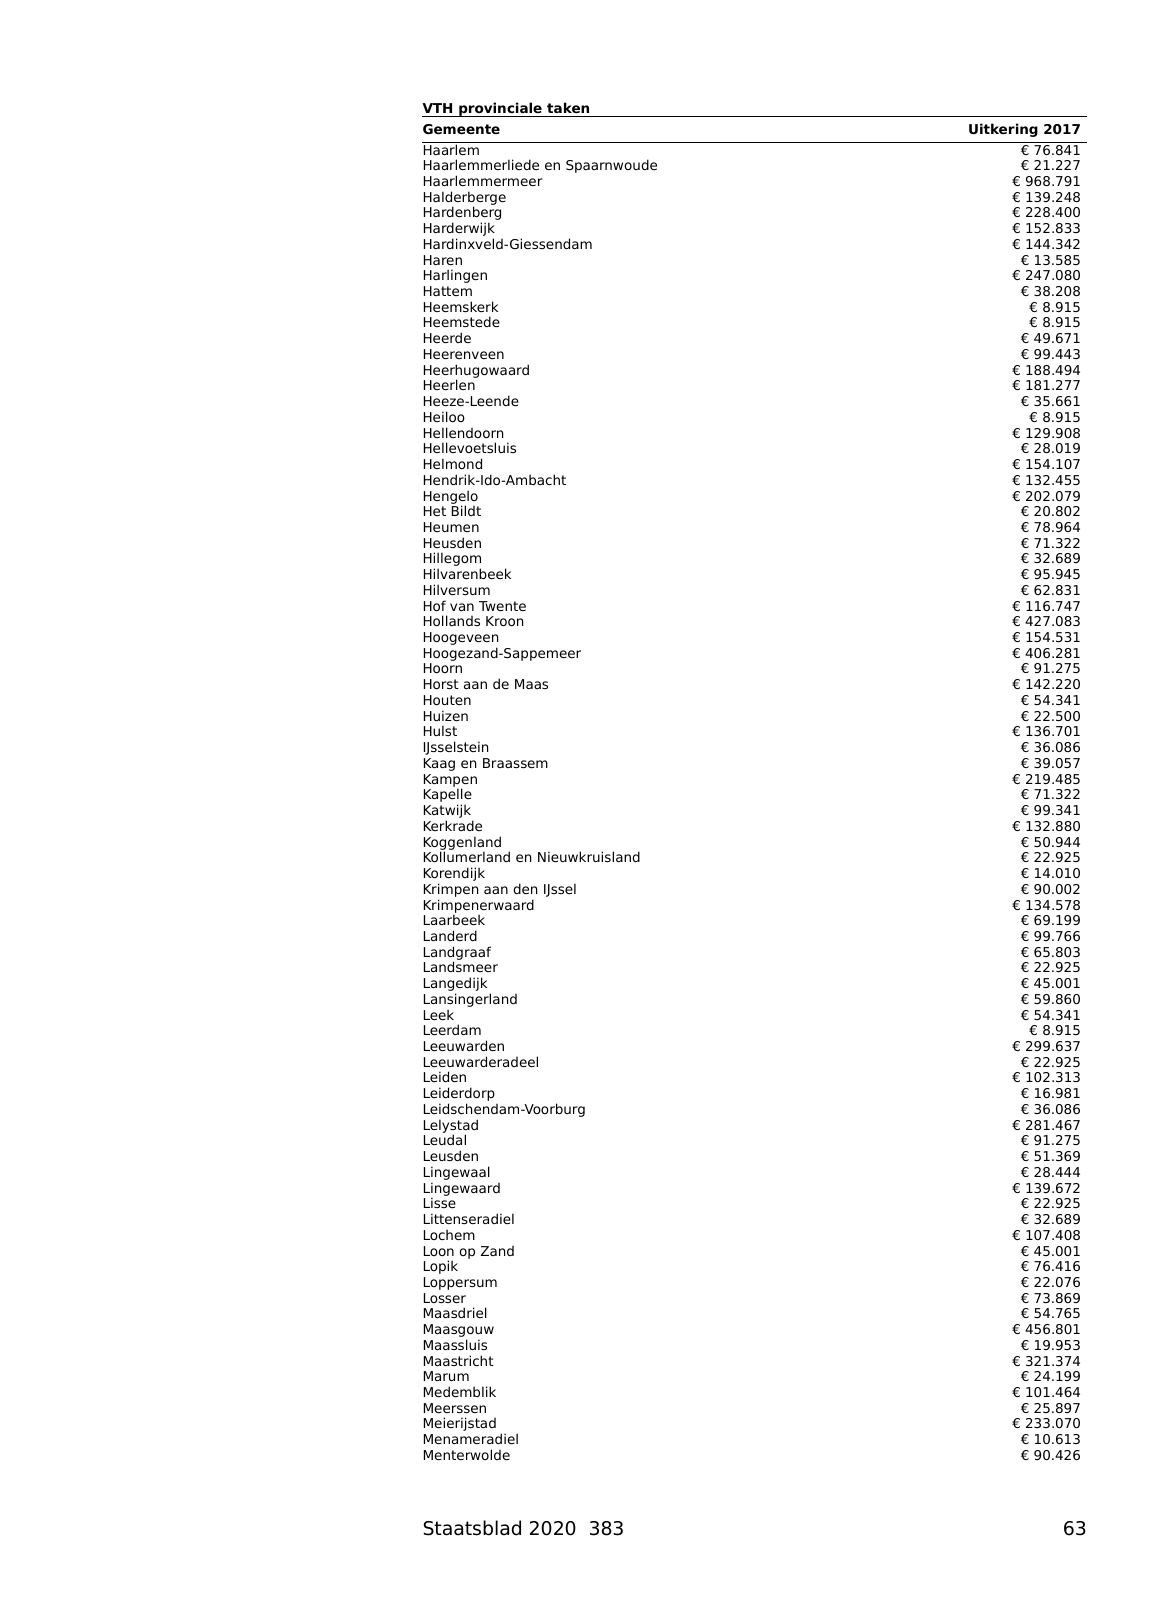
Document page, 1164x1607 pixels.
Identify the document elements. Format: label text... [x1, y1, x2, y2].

table_cell € 139.672 [769, 1180, 1087, 1196]
table_cell Hengelo [422, 488, 768, 504]
table_cell Haarlemmerliede en Spaarnwoude [422, 158, 768, 174]
table_cell Leerdam [422, 1023, 768, 1039]
table_cell Leeuwarden [422, 1039, 768, 1054]
table_cell Landerd [422, 929, 768, 944]
table_cell Heumen [422, 520, 768, 536]
table_cell € 45.001 [769, 976, 1087, 992]
table_cell € 233.070 [769, 1416, 1087, 1432]
table_cell Lingewaard [422, 1180, 768, 1196]
table_cell € 228.400 [769, 205, 1087, 221]
table_cell € 95.945 [769, 567, 1087, 583]
table_cell Kampen [422, 771, 768, 787]
table_cell Maastricht [422, 1354, 768, 1369]
table_cell Landsmeer [422, 960, 768, 976]
table_cell € 38.208 [769, 284, 1087, 299]
table_cell Haarlem [422, 143, 768, 158]
table_cell Menterwolde [422, 1448, 768, 1463]
table_cell € 22.925 [769, 960, 1087, 976]
table_cell Hardinxveld-Giessendam [422, 237, 768, 252]
table_cell Houten [422, 693, 768, 708]
table_cell € 78.964 [769, 520, 1087, 536]
table_cell Hardenberg [422, 205, 768, 221]
table_cell Kapelle [422, 787, 768, 803]
table_cell Heerlen [422, 378, 768, 394]
table_cell Helmond [422, 457, 768, 473]
table_cell Lingewaal [422, 1165, 768, 1180]
table_cell Huizen [422, 709, 768, 724]
table_cell € 299.637 [769, 1039, 1087, 1054]
table_cell Leudal [422, 1133, 768, 1149]
table_cell € 129.908 [769, 425, 1087, 441]
table_cell € 968.791 [769, 174, 1087, 189]
table_cell Medemblik [422, 1385, 768, 1401]
table_cell € 16.981 [769, 1086, 1087, 1102]
table_cell Gemeente [422, 117, 768, 142]
table_cell Kaag en Braassem [422, 756, 768, 771]
table_cell Leidschendam-Voorburg [422, 1102, 768, 1117]
table_cell € 54.341 [769, 1008, 1087, 1023]
table_cell Maasgouw [422, 1322, 768, 1338]
table_cell Hattem [422, 284, 768, 299]
table_cell € 144.342 [769, 237, 1087, 252]
table_cell Heeze-Leende [422, 394, 768, 410]
table_cell Leek [422, 1008, 768, 1023]
table_cell € 45.001 [769, 1243, 1087, 1259]
table_cell € 51.369 [769, 1149, 1087, 1165]
table_cell Haren [422, 253, 768, 268]
table_cell Harlingen [422, 268, 768, 284]
table_cell Koggenland [422, 834, 768, 850]
table_cell € 20.802 [769, 504, 1087, 520]
table_cell € 101.464 [769, 1385, 1087, 1401]
table_cell € 50.944 [769, 834, 1087, 850]
table_cell € 91.275 [769, 661, 1087, 677]
table_cell € 25.897 [769, 1401, 1087, 1416]
table_cell € 21.227 [769, 158, 1087, 174]
table_cell € 202.079 [769, 488, 1087, 504]
table_cell € 91.275 [769, 1133, 1087, 1149]
table_cell Lelystad [422, 1118, 768, 1133]
table_cell € 142.220 [769, 677, 1087, 693]
table_header VTH provinciale taken [422, 100, 1087, 116]
table_cell Hof van Twente [422, 599, 768, 614]
table_cell € 99.341 [769, 803, 1087, 819]
table_cell € 219.485 [769, 771, 1087, 787]
table_cell Lochem [422, 1228, 768, 1243]
table_cell € 181.277 [769, 378, 1087, 394]
table_cell Hollands Kroon [422, 614, 768, 630]
table_cell Loppersum [422, 1275, 768, 1291]
table_cell Hendrik-Ido-Ambacht [422, 473, 768, 488]
table_cell € 69.199 [769, 913, 1087, 929]
table_cell € 35.661 [769, 394, 1087, 410]
table_cell Leusden [422, 1149, 768, 1165]
table_cell € 427.083 [769, 614, 1087, 630]
table_cell € 36.086 [769, 1102, 1087, 1117]
table_cell € 99.766 [769, 929, 1087, 944]
table_cell € 71.322 [769, 787, 1087, 803]
table_cell Kerkrade [422, 819, 768, 834]
table_cell Hoorn [422, 661, 768, 677]
table_cell Maassluis [422, 1338, 768, 1353]
table_cell € 10.613 [769, 1432, 1087, 1448]
table_cell € 8.915 [769, 410, 1087, 425]
table_cell € 62.831 [769, 583, 1087, 598]
table_cell Lopik [422, 1259, 768, 1275]
table_cell Heemstede [422, 315, 768, 331]
table_cell Heiloo [422, 410, 768, 425]
table_cell Loon op Zand [422, 1243, 768, 1259]
table_cell € 8.915 [769, 315, 1087, 331]
table_cell Hulst [422, 724, 768, 740]
table_cell IJsselstein [422, 740, 768, 756]
table_cell € 54.765 [769, 1306, 1087, 1322]
table_cell € 22.500 [769, 709, 1087, 724]
table_cell Uitkering 2017 [769, 117, 1087, 142]
table_cell Heerde [422, 331, 768, 347]
table_cell € 49.671 [769, 331, 1087, 347]
table_cell € 22.076 [769, 1275, 1087, 1291]
table_cell € 107.408 [769, 1228, 1087, 1243]
table_cell € 281.467 [769, 1118, 1087, 1133]
table_cell Langedijk [422, 976, 768, 992]
table_cell € 22.925 [769, 1196, 1087, 1212]
table_cell Heusden [422, 536, 768, 551]
table_cell Krimpen aan den IJssel [422, 882, 768, 897]
table_cell Harderwijk [422, 221, 768, 237]
table_cell Menameradiel [422, 1432, 768, 1448]
table_cell Meerssen [422, 1401, 768, 1416]
table_cell € 90.426 [769, 1448, 1087, 1463]
table_cell Kollumerland en Nieuwkruisland [422, 850, 768, 866]
table_cell € 32.689 [769, 551, 1087, 567]
table_cell € 406.281 [769, 646, 1087, 661]
table_cell € 32.689 [769, 1212, 1087, 1228]
table_cell Heerhugowaard [422, 363, 768, 378]
table_cell € 132.880 [769, 819, 1087, 834]
table_cell € 22.925 [769, 850, 1087, 866]
table_cell € 76.416 [769, 1259, 1087, 1275]
table_cell € 13.585 [769, 253, 1087, 268]
table_cell € 99.443 [769, 347, 1087, 362]
table_cell Hilversum [422, 583, 768, 598]
table_cell € 139.248 [769, 190, 1087, 205]
table_cell Marum [422, 1369, 768, 1385]
table_cell Halderberge [422, 190, 768, 205]
table_cell € 102.313 [769, 1070, 1087, 1086]
table_cell € 24.199 [769, 1369, 1087, 1385]
table_cell Hoogezand-Sappemeer [422, 646, 768, 661]
table_cell € 28.019 [769, 441, 1087, 457]
table_cell € 19.953 [769, 1338, 1087, 1353]
table_cell € 14.010 [769, 866, 1087, 882]
table_cell Hilvarenbeek [422, 567, 768, 583]
table_cell Horst aan de Maas [422, 677, 768, 693]
table_cell € 136.701 [769, 724, 1087, 740]
table_cell € 132.455 [769, 473, 1087, 488]
table_cell Hellendoorn [422, 425, 768, 441]
table_cell € 321.374 [769, 1354, 1087, 1369]
table_cell Hellevoetsluis [422, 441, 768, 457]
table_cell € 54.341 [769, 693, 1087, 708]
table_cell Haarlemmermeer [422, 174, 768, 189]
table_cell € 36.086 [769, 740, 1087, 756]
table_cell Heerenveen [422, 347, 768, 362]
table_cell Landgraaf [422, 945, 768, 960]
table_cell € 456.801 [769, 1322, 1087, 1338]
table_cell Krimpenerwaard [422, 897, 768, 913]
table_cell Leiderdorp [422, 1086, 768, 1102]
table_cell € 28.444 [769, 1165, 1087, 1180]
table_cell Maasdriel [422, 1306, 768, 1322]
table_cell € 73.869 [769, 1291, 1087, 1306]
table_cell Leeuwarderadeel [422, 1055, 768, 1070]
table_cell Lansingerland [422, 992, 768, 1007]
table_cell € 65.803 [769, 945, 1087, 960]
table_cell € 8.915 [769, 1023, 1087, 1039]
table_cell Katwijk [422, 803, 768, 819]
table_cell € 154.531 [769, 630, 1087, 646]
table_cell € 39.057 [769, 756, 1087, 771]
table_cell € 116.747 [769, 599, 1087, 614]
table_cell Leiden [422, 1070, 768, 1086]
table_cell € 154.107 [769, 457, 1087, 473]
table_cell Korendijk [422, 866, 768, 882]
table_cell Lisse [422, 1196, 768, 1212]
table_cell € 8.915 [769, 300, 1087, 315]
table_cell € 59.860 [769, 992, 1087, 1007]
table_cell Het Bildt [422, 504, 768, 520]
table_cell € 152.833 [769, 221, 1087, 237]
table_cell € 188.494 [769, 363, 1087, 378]
table_cell Littenseradiel [422, 1212, 768, 1228]
table_cell Losser [422, 1291, 768, 1306]
table_cell Laarbeek [422, 913, 768, 929]
table_cell € 71.322 [769, 536, 1087, 551]
table_cell Hoogeveen [422, 630, 768, 646]
table_cell € 22.925 [769, 1055, 1087, 1070]
table_cell € 247.080 [769, 268, 1087, 284]
table_cell Meierijstad [422, 1416, 768, 1432]
table_cell Heemskerk [422, 300, 768, 315]
table_cell € 90.002 [769, 882, 1087, 897]
table_cell € 76.841 [769, 143, 1087, 158]
table_cell € 134.578 [769, 897, 1087, 913]
table_cell Hillegom [422, 551, 768, 567]
